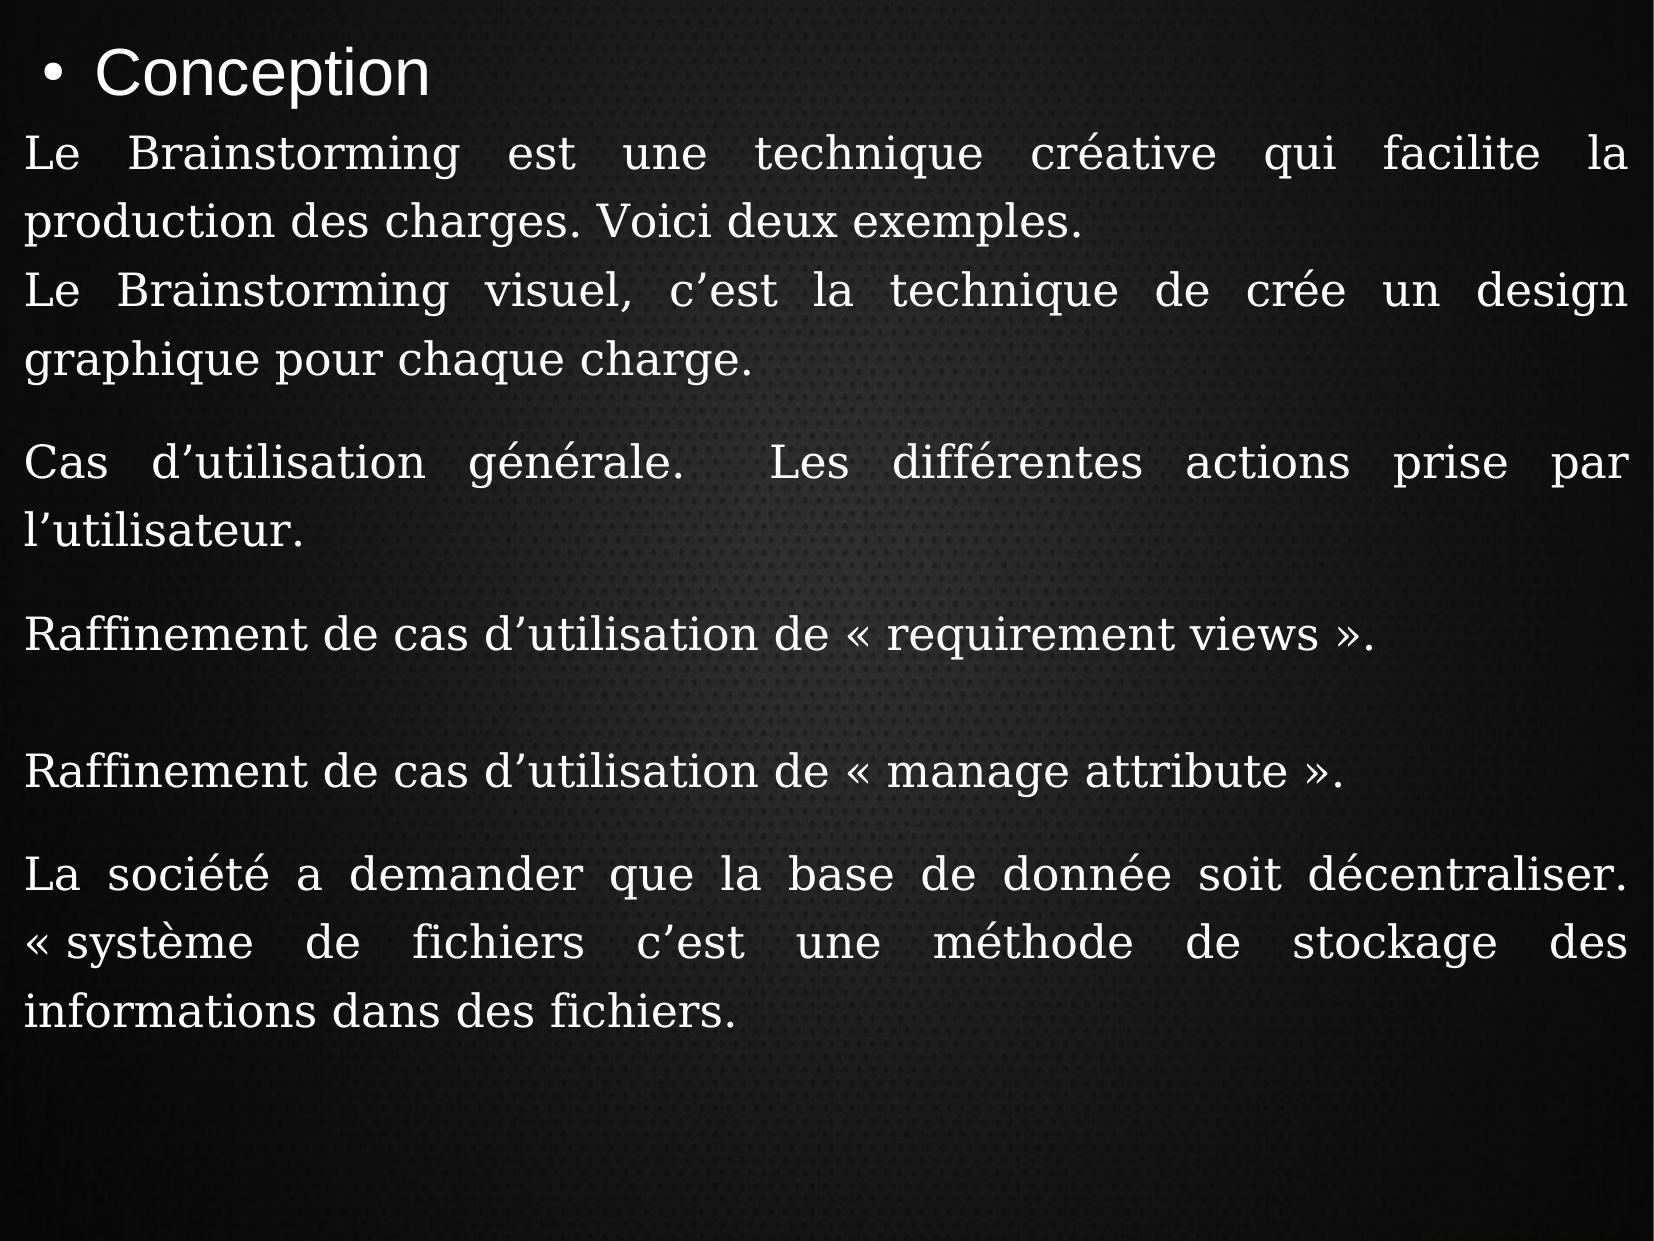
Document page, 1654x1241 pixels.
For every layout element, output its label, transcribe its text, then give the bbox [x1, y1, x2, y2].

picture [0, 0, 1654, 1241]
list Conception Le Brainstorming est une technique créative qui facilite la production des charges. Voici deux exemples. Le Brainstorming visuel, c’est la technique de crée un design graphique pour chaque charge. Cas d’utilisation générale. Les différentes actions prise par l’utilisateur. Raffinement de cas d’utilisation de « requirement views ». Raffinement de cas d’utilisation de « manage attribute ». La société a demander que la base de donnée soit décentraliser. « système de fichiers c’est une méthode de stockage des informations dans des fichiers. [23, 35, 1630, 1217]
